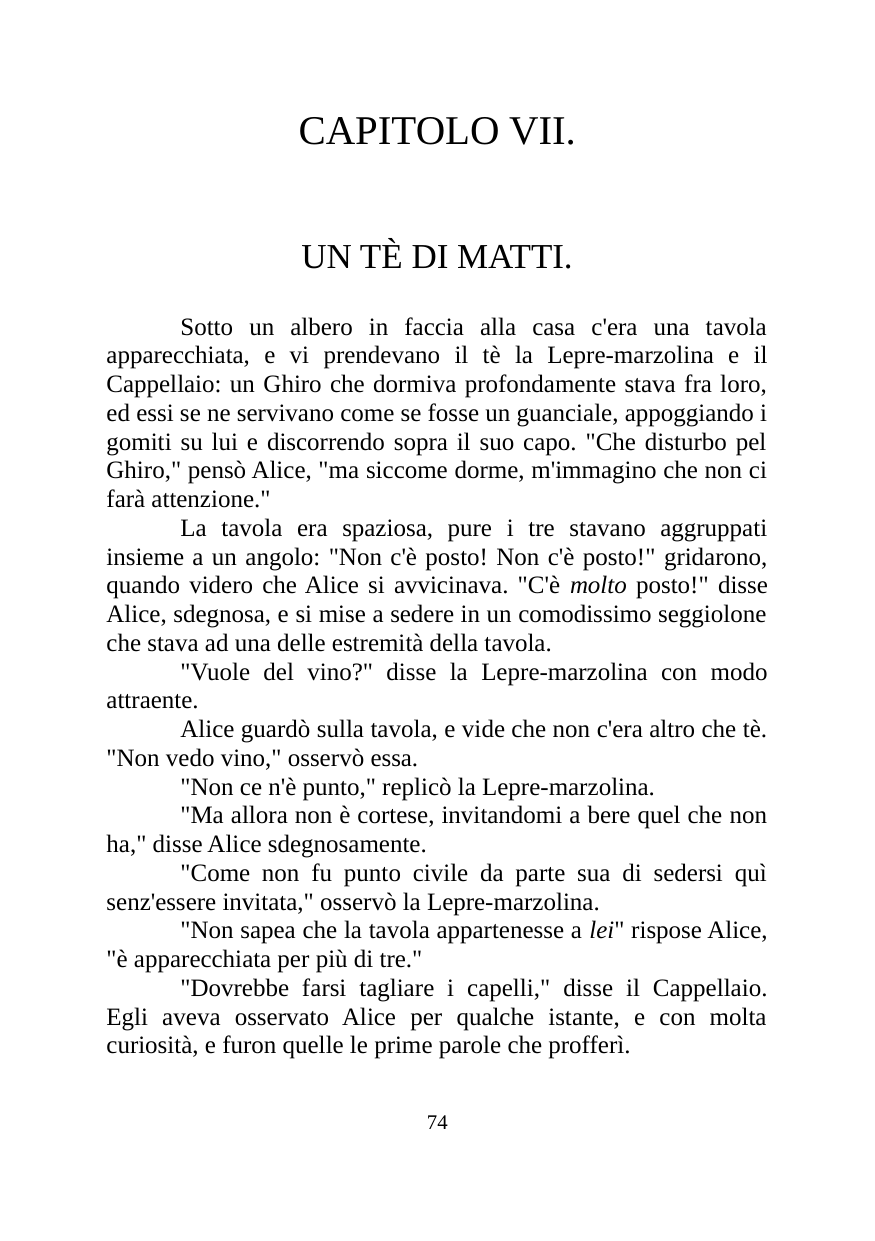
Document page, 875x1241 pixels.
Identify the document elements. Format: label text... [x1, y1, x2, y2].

text "Come non fu punto civile da parte sua di sedersi quì senz'essere invitata," osservò la Lepre-marzolina. [106, 858, 768, 915]
text "Dovrebbe farsi tagliare i capelli," disse il Cappellaio. Egli aveva osservato Alice per qualche istante, e con molta curiosità, e furon quelle le prime parole che profferì. [106, 973, 768, 1059]
text "Ma allora non è cortese, invitandomi a bere quel che non ha," disse Alice sdegnosamente. [106, 800, 768, 858]
text Alice guardò sulla tavola, e vide che non c'era altro che tè. "Non vedo vino," osservò essa. [106, 714, 768, 772]
subtitle UN TÈ DI MATTI. [106, 236, 768, 276]
text "Vuole del vino?" disse la Lepre-marzolina con modo attraente. [106, 657, 768, 714]
subtitle CAPITOLO VII. [106, 106, 768, 153]
text "Non sapea che la tavola appartenesse a lei" rispose Alice, "è apparecchiata per più di tre." [106, 915, 768, 973]
text La tavola era spaziosa, pure i tre stavano aggruppati insieme a un angolo: "Non c'è posto! Non c'è posto!" gridarono, quando videro che Alice si avvicinava. "C'è molto posto!" disse Alice, sdegnosa, e si mise a sedere in un comodissimo seggiolone che stava ad una delle estremità della tavola. [106, 513, 768, 657]
text "Non ce n'è punto," replicò la Lepre-marzolina. [106, 772, 768, 800]
text Sotto un albero in faccia alla casa c'era una tavola apparecchiata, e vi prendevano il tè la Lepre-marzolina e il Cappellaio: un Ghiro che dormiva profondamente stava fra loro, ed essi se ne servivano come se fosse un guanciale, appoggiando i gomiti su lui e discorrendo sopra il suo capo. "Che disturbo pel Ghiro," pensò Alice, "ma siccome dorme, m'immagino che non ci farà attenzione." [106, 312, 768, 513]
